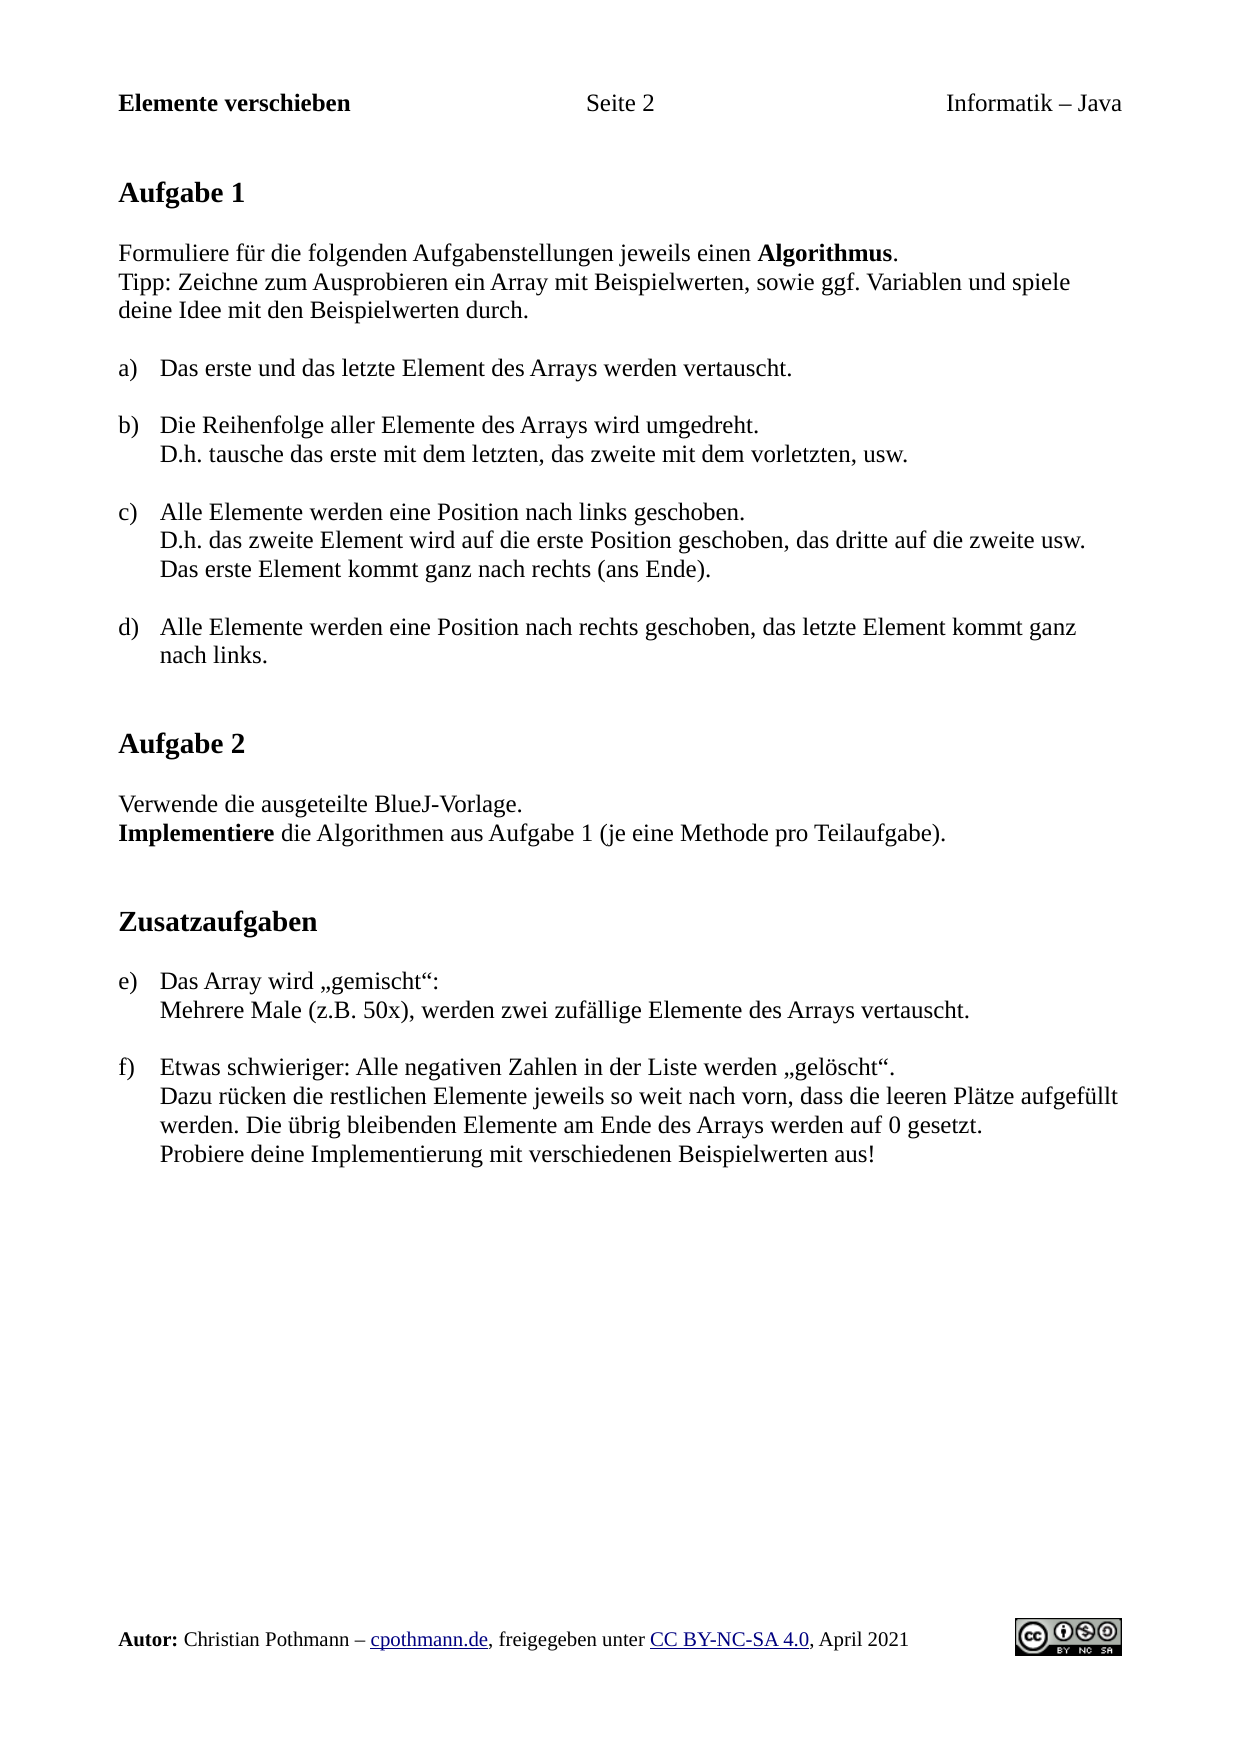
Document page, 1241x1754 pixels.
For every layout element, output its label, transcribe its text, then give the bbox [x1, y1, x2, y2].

list Alle Elemente werden eine Position nach links geschoben. D.h. das zweite Element wird auf die erste Position geschoben, das dritte auf die zweite usw. Das erste Element kommt ganz nach rechts (ans Ende). [118, 497, 1122, 583]
list Das Array wird „gemischt“: Mehrere Male (z.B. 50x), werden zwei zufällige Elemente des Arrays vertauscht. [118, 966, 1122, 1024]
list Die Reihenfolge aller Elemente des Arrays wird umgedreht. D.h. tausche das erste mit dem letzten, das zweite mit dem vorletzten, usw. [118, 410, 1122, 468]
text Verwende die ausgeteilte BlueJ-Vorlage. [118, 789, 1122, 818]
text Aufgabe 1 [118, 176, 1122, 209]
list Etwas schwieriger: Alle negativen Zahlen in der Liste werden „gelöscht“. Dazu rücken die restlichen Elemente jeweils so weit nach vorn, dass die leeren Plätze aufgefüllt werden. Die übrig bleibenden Elemente am Ende des Arrays werden auf 0 gesetzt. Probiere deine Implementierung mit verschiedenen Beispielwerten aus! [118, 1052, 1122, 1167]
text Implementiere die Algorithmen aus Aufgabe 1 (je eine Methode pro Teilaufgabe). [118, 818, 1122, 846]
text Aufgabe 2 [118, 727, 1122, 760]
list Das erste und das letzte Element des Arrays werden vertauscht. [118, 353, 1122, 382]
list Alle Elemente werden eine Position nach rechts geschoben, das letzte Element kommt ganz nach links. [118, 612, 1122, 669]
picture [1015, 1618, 1122, 1656]
text Zusatzaufgaben [118, 904, 1122, 937]
text Autor: Christian Pothmann – cpothmann.de, freigegeben unter CC BY-NC-SA 4.0, April 2021 [118, 1627, 1015, 1651]
text Formuliere für die folgenden Aufgabenstellungen jeweils einen Algorithmus. [118, 238, 1122, 267]
text Tipp: Zeichne zum Ausprobieren ein Array mit Beispielwerten, sowie ggf. Variablen und spiele deine Idee mit den Beispielwerten durch. [118, 267, 1122, 324]
